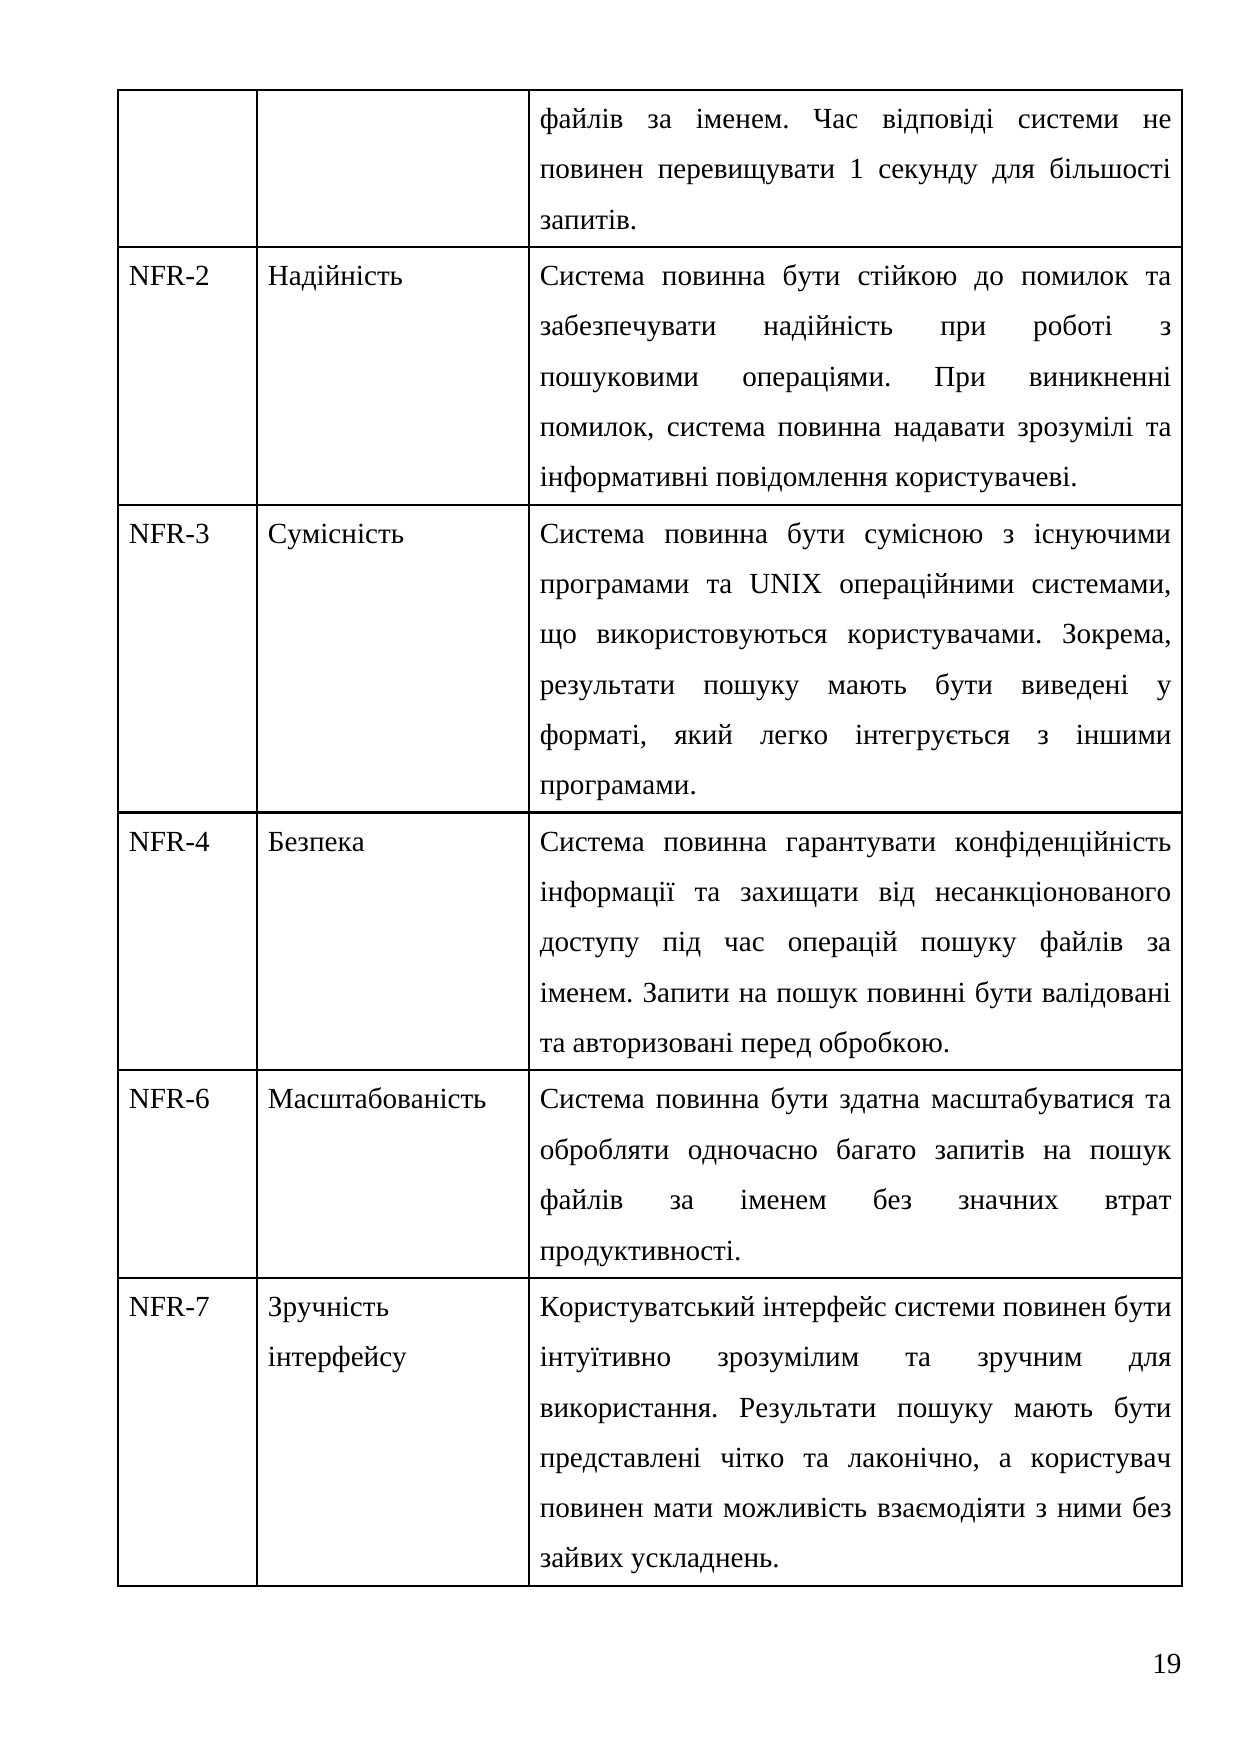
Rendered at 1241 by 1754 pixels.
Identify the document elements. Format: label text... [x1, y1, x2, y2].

table_cell Масштабованість [258, 1071, 528, 1277]
table_cell Система повинна бути стійкою до помилок та забезпечувати надійність при роботі з пошуковими операціями. При виникненні помилок, система повинна надавати зрозумілі та інформативні повідомлення користувачеві. [530, 248, 1181, 503]
table_cell Надійність [258, 248, 528, 503]
table_cell NFR-2 [119, 248, 256, 503]
table_cell Система повинна бути сумісною з існуючими програмами та UNIX операційними системами, що використовуються користувачами. Зокрема, результати пошуку мають бути виведені у форматі, який легко інтегрується з іншими програмами. [530, 506, 1181, 811]
table_cell Зручність інтерфейсу [258, 1279, 528, 1584]
table_cell файлів за іменем. Час відповіді системи не повинен перевищувати 1 секунду для більшості запитів. [530, 91, 1181, 246]
table_cell [258, 91, 528, 246]
table_cell NFR-4 [119, 814, 256, 1069]
table_cell Користуватський інтерфейс системи повинен бути інтуїтивно зрозумілим та зручним для використання. Результати пошуку мають бути представлені чітко та лаконічно, а користувач повинен мати можливість взаємодіяти з ними без зайвих ускладнень. [530, 1279, 1181, 1584]
table_cell Система повинна гарантувати конфіденційність інформації та захищати від несанкціонованого доступу під час операцій пошуку файлів за іменем. Запити на пошук повинні бути валідовані та авторизовані перед обробкою. [530, 814, 1181, 1069]
table_cell Безпека [258, 814, 528, 1069]
table_cell NFR-7 [119, 1279, 256, 1584]
table_cell NFR-6 [119, 1071, 256, 1277]
table_cell NFR-3 [119, 506, 256, 811]
table_cell [119, 91, 256, 246]
table_cell Система повинна бути здатна масштабуватися та обробляти одночасно багато запитів на пошук файлів за іменем без значних втрат продуктивності. [530, 1071, 1181, 1277]
table_cell Сумісність [258, 506, 528, 811]
